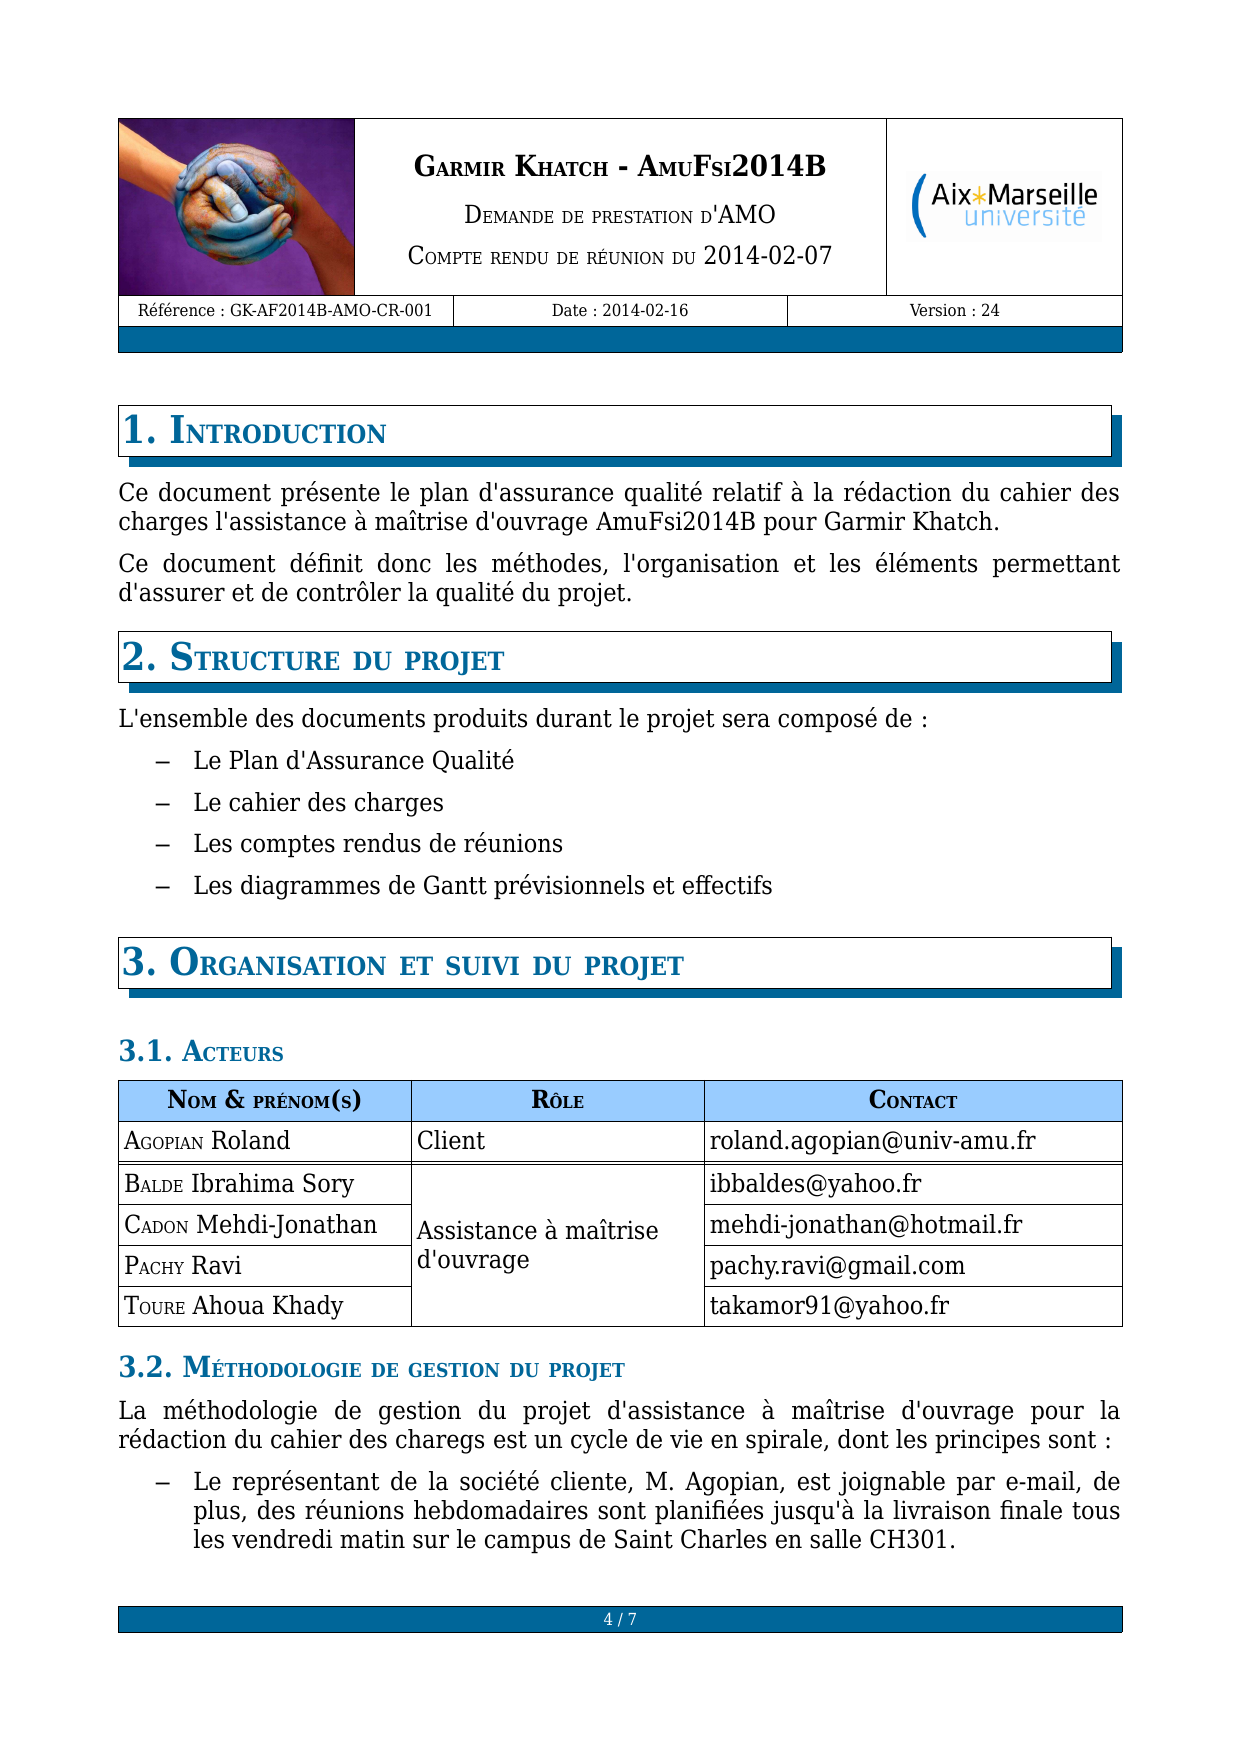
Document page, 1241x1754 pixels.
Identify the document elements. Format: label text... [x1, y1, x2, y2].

subtitle Introduction [119, 406, 1111, 456]
table_cell Pachy Ravi [119, 1246, 411, 1286]
table_cell roland.agopian@univ-amu.fr [705, 1122, 1122, 1161]
list Les comptes rendus de réunions [156, 829, 1122, 859]
list Le représentant de la société cliente, M. Agopian, est joignable par e-mail, de plus, des réunions hebdomadaires sont planifiées jusqu'à la livraison finale tous les vendredi matin sur le campus de Saint Charles en salle CH301. [156, 1467, 1122, 1554]
list Le Plan d'Assurance Qualité [156, 746, 1122, 775]
table_cell ibbaldes@yahoo.fr [705, 1165, 1122, 1204]
subtitle Structure du projet [119, 632, 1111, 682]
table_header Contact [705, 1081, 1122, 1121]
picture [887, 126, 1122, 288]
table_cell Client [412, 1122, 704, 1161]
table_header Rôle [412, 1081, 704, 1121]
list Les diagrammes de Gantt prévisionnels et effectifs [156, 871, 1122, 900]
table_cell mehdi-jonathan@hotmail.fr [705, 1205, 1122, 1245]
table_cell Toure Ahoua Khady [119, 1287, 411, 1326]
list Le cahier des charges [156, 788, 1122, 817]
text L'ensemble des documents produits durant le projet sera composé de : [118, 704, 1122, 734]
text Ce document définit donc les méthodes, l'organisation et les éléments permettant d'assurer et de contrôler la qualité du projet. [118, 549, 1122, 607]
picture [119, 119, 354, 295]
table_cell Agopian Roland [119, 1122, 411, 1161]
table_cell Cadon Mehdi-Jonathan [119, 1205, 411, 1245]
table_cell Assistance à maîtrise d'ouvrage [412, 1165, 704, 1326]
text Ce document présente le plan d'assurance qualité relatif à la rédaction du cahier des charges l'assistance à maîtrise d'ouvrage AmuFsi2014B pour Garmir Khatch. [118, 478, 1122, 537]
table_cell Balde Ibrahima Sory [119, 1165, 411, 1204]
table_cell pachy.ravi@gmail.com [705, 1246, 1122, 1286]
subtitle Acteurs [118, 1034, 1122, 1068]
text La méthodologie de gestion du projet d'assistance à maîtrise d'ouvrage pour la rédaction du cahier des charegs est un cycle de vie en spirale, dont les principes sont : [118, 1396, 1122, 1454]
table_cell takamor91@yahoo.fr [705, 1287, 1122, 1326]
subtitle Organisation et suivi du projet [119, 938, 1111, 988]
table_header Nom & prénom(s) [119, 1081, 411, 1121]
subtitle Méthodologie de gestion du projet [118, 1350, 1122, 1384]
